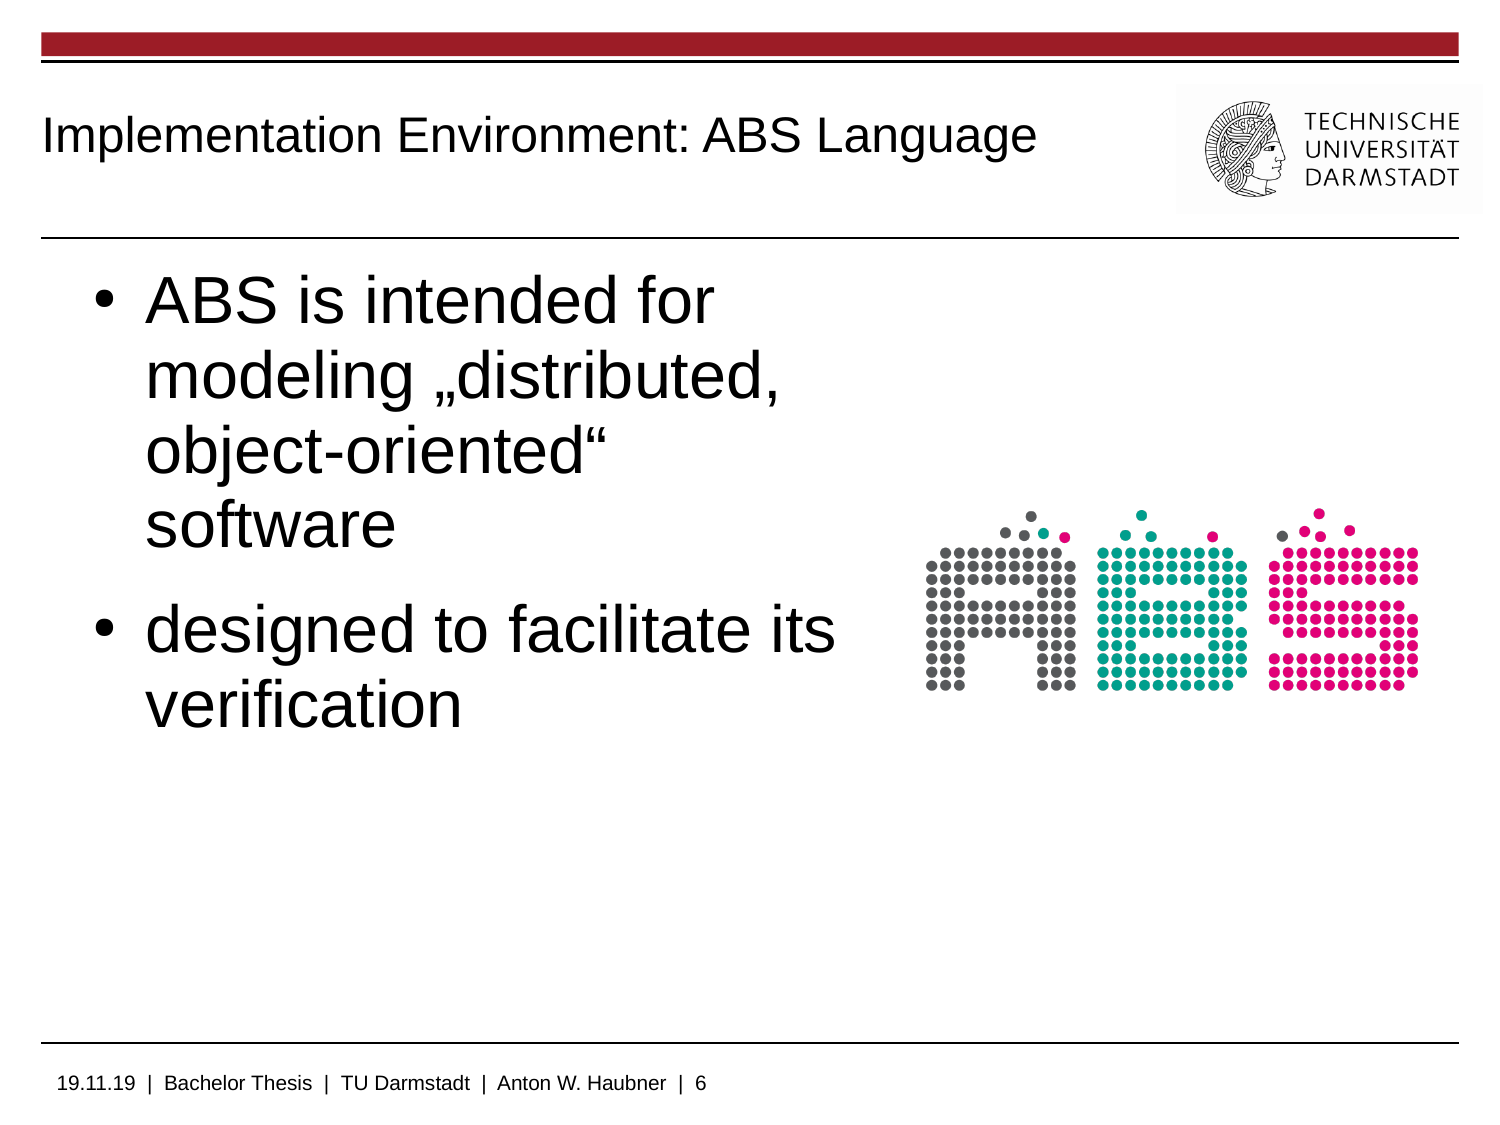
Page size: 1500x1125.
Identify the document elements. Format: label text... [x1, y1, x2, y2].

title Implementation Environment: ABS Language [41, 60, 1131, 211]
picture [926, 507, 1418, 691]
list ABS is intended for modeling „distributed, object-oriented“ software designed to facilitate its verification [75, 263, 875, 916]
